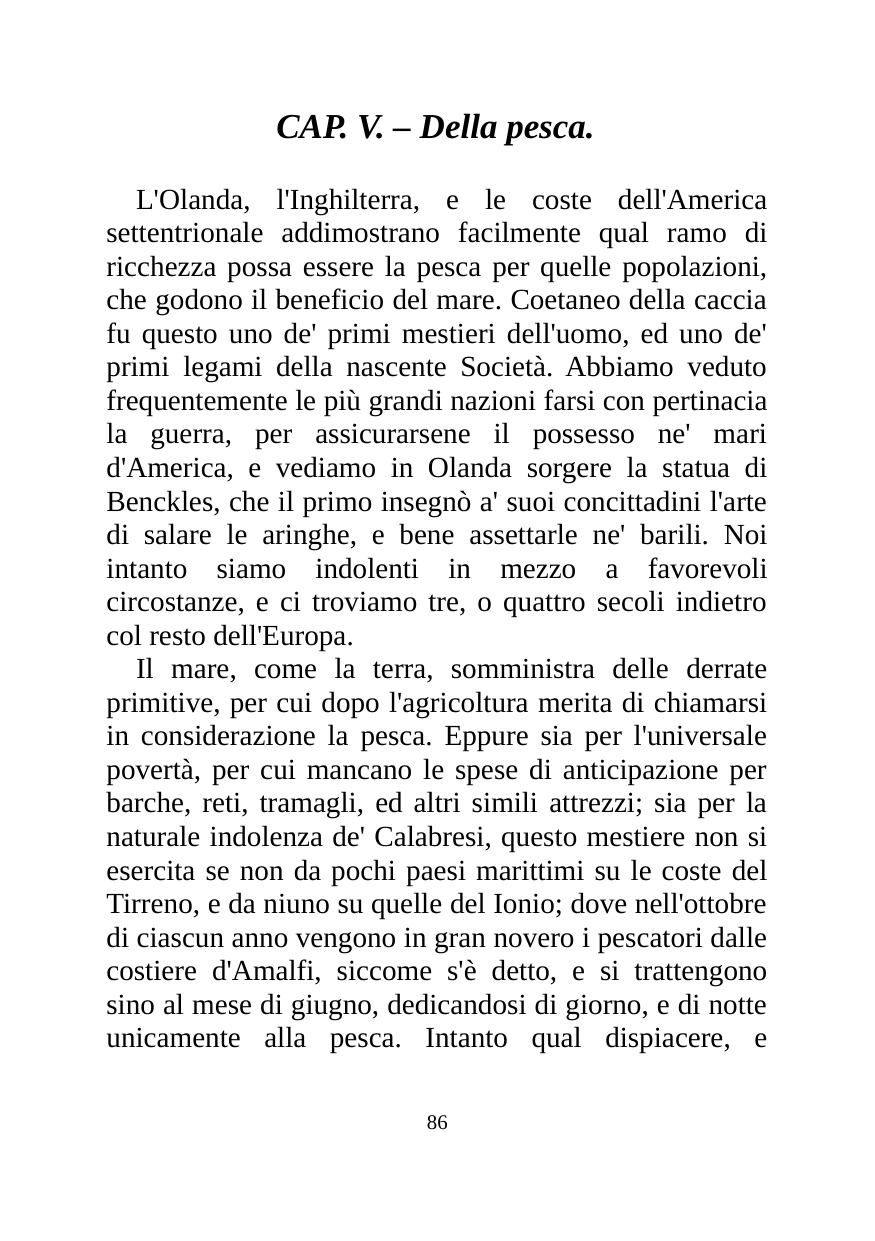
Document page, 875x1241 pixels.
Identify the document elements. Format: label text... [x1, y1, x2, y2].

text L'Olanda, l'Inghilterra, e le coste dell'America settentrionale addimostrano facilmente qual ramo di ricchezza possa essere la pesca per quelle popolazioni, che godono il beneficio del mare. Coetaneo della caccia fu questo uno de' primi mestieri dell'uomo, ed uno de' primi legami della nascente Società. Abbiamo veduto frequentemente le più grandi nazioni farsi con pertinacia la guerra, per assicurarsene il possesso ne' mari d'America, e vediamo in Olanda sorgere la statua di Benckles, che il primo insegnò a' suoi concittadini l'arte di salare le aringhe, e bene assettarle ne' barili. Noi intanto siamo indolenti in mezzo a favorevoli circostanze, e ci troviamo tre, o quattro secoli indietro col resto dell'Europa. [106, 182, 768, 651]
text Il mare, come la terra, somministra delle derrate primitive, per cui dopo l'agricoltura merita di chiamarsi in considerazione la pesca. Eppure sia per l'universale povertà, per cui mancano le spese di anticipazione per barche, reti, tramagli, ed altri simili attrezzi; sia per la naturale indolenza de' Calabresi, questo mestiere non si esercita se non da pochi paesi marittimi su le coste del Tirreno, e da niuno su quelle del Ionio; dove nell'ottobre di ciascun anno vengono in gran novero i pescatori dalle costiere d'Amalfi, siccome s'è detto, e si trattengono sino al mese di giugno, dedicandosi di giorno, e di notte unicamente alla pesca. Intanto qual dispiacere, e [106, 651, 768, 1054]
subtitle CAP. V. – Della pesca. [106, 106, 768, 146]
